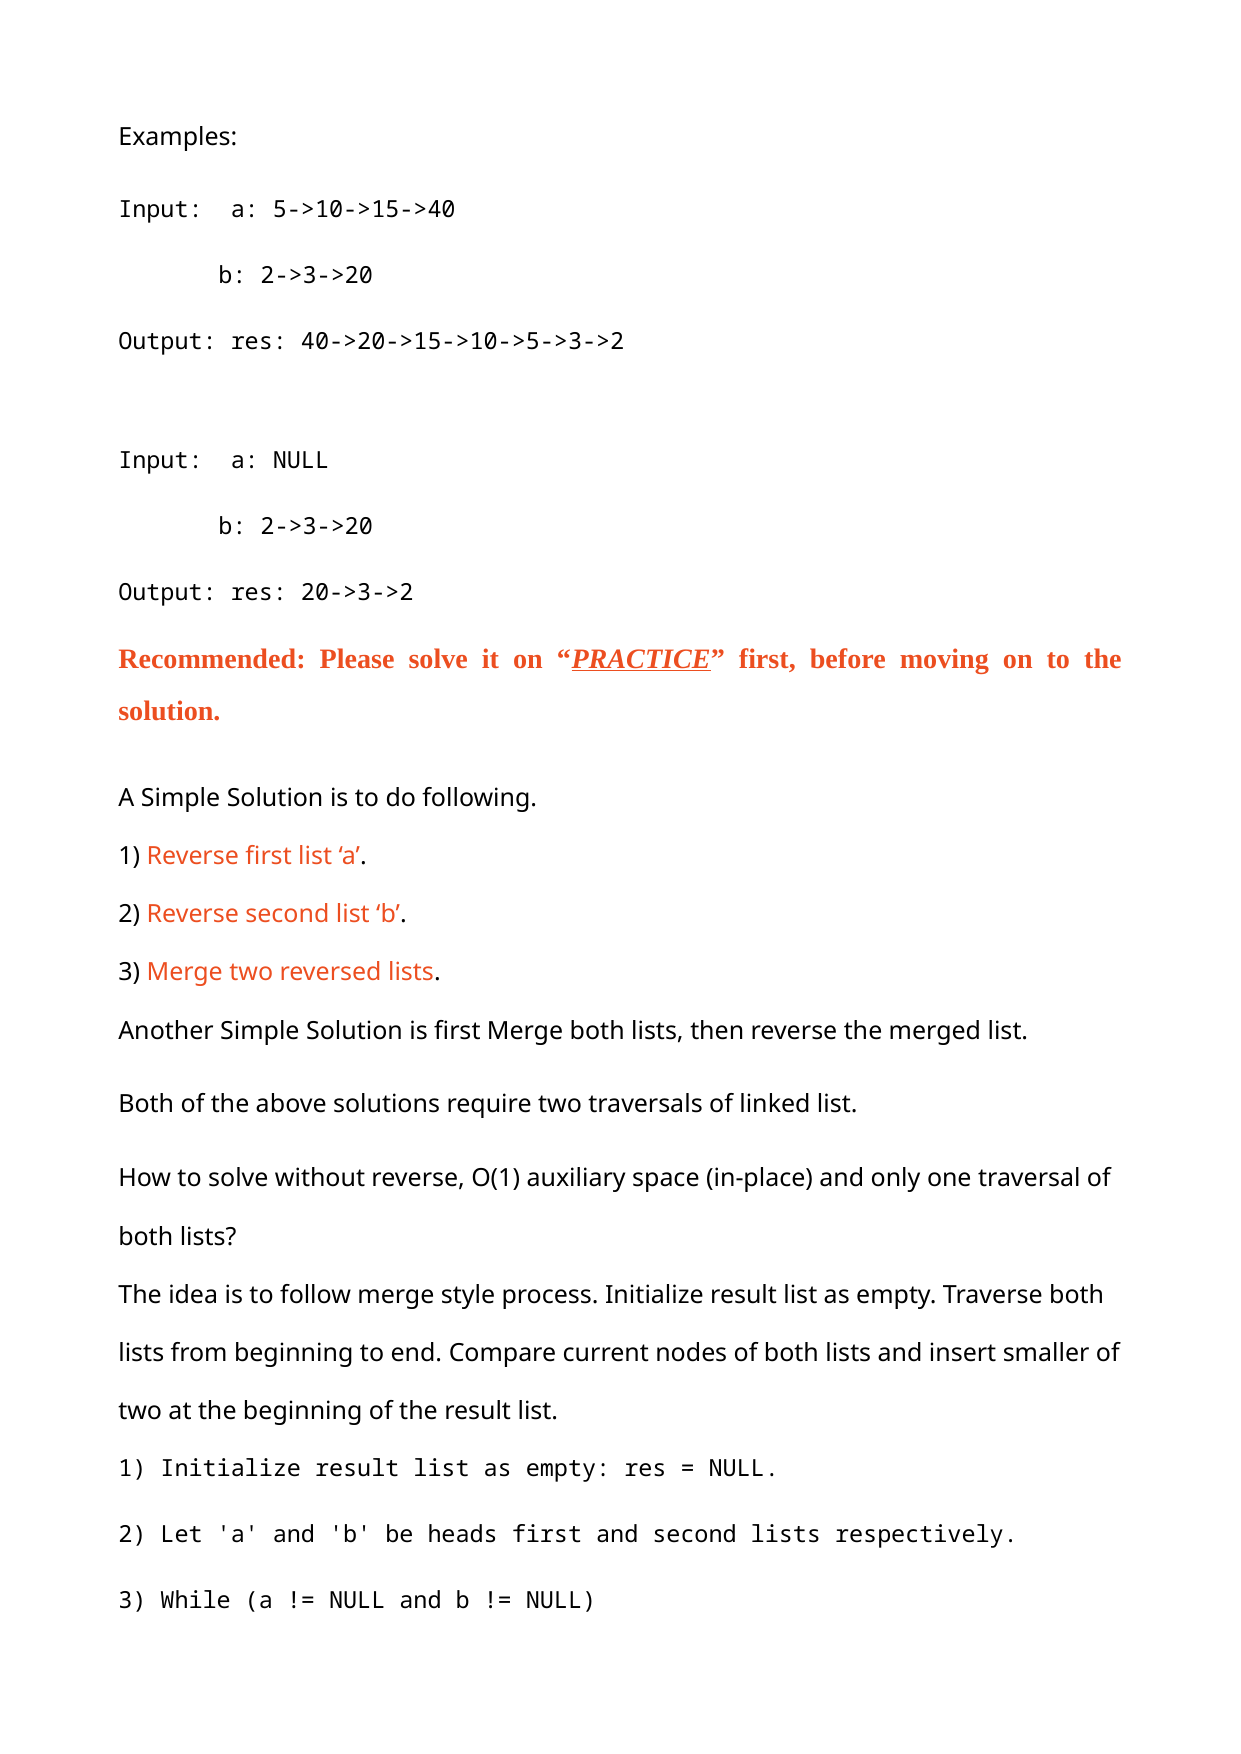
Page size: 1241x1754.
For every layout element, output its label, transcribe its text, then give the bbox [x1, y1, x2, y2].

text Input: a: 5->10->15->40 [118, 192, 1122, 224]
text b: 2->3->20 [118, 258, 1122, 290]
text Input: a: NULL [118, 443, 1122, 475]
text A Simple Solution is to do following. 1) Reverse first list ‘a’. 2) Reverse second list ‘b’. 3) Merge two reversed lists. [118, 779, 1122, 988]
subtitle Recommended: Please solve it on “PRACTICE” first, before moving on to the solution. [118, 642, 1122, 726]
text 1) Initialize result list as empty: res = NULL. [118, 1451, 1122, 1483]
text Output: res: 40->20->15->10->5->3->2 [118, 324, 1122, 356]
text 2) Let 'a' and 'b' be heads first and second lists respectively. [118, 1517, 1122, 1549]
text 3) While (a != NULL and b != NULL) [118, 1583, 1122, 1615]
text Examples: [118, 118, 1122, 152]
text How to solve without reverse, O(1) auxiliary space (in-place) and only one traversal of both lists? The idea is to follow merge style process. Initialize result list as empty. Traverse both lists from beginning to end. Compare current nodes of both lists and insert smaller of two at the beginning of the result list. [118, 1160, 1122, 1427]
text Output: res: 20->3->2 [118, 576, 1122, 608]
text b: 2->3->20 [118, 509, 1122, 541]
text Another Simple Solution is first Merge both lists, then reverse the merged list. [118, 1012, 1122, 1046]
text Both of the above solutions require two traversals of linked list. [118, 1086, 1122, 1120]
